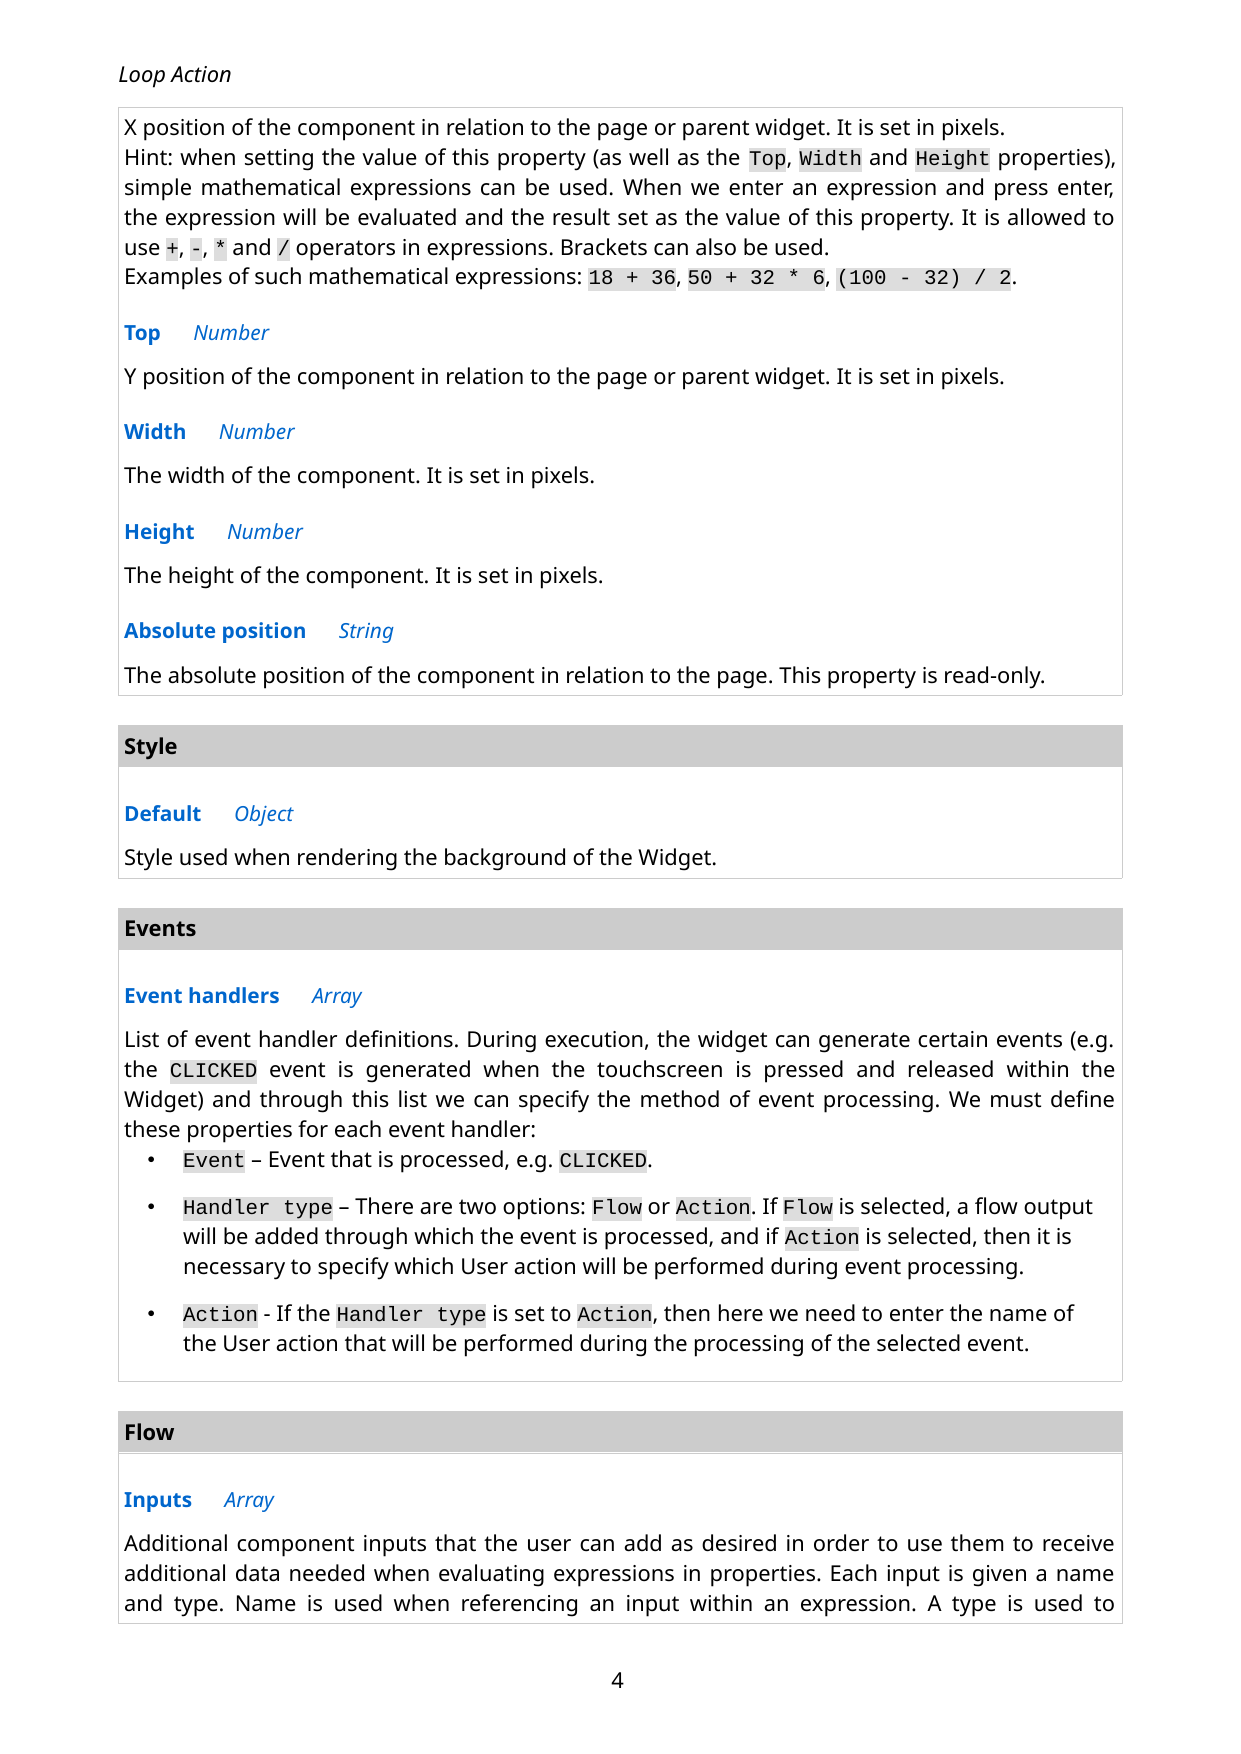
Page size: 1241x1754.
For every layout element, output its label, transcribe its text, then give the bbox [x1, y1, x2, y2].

table_header Events [119, 909, 1122, 949]
table_header Style [119, 726, 1122, 766]
table_cell Inputs Array Additional component inputs that the user can add as desired in order to use them to receive additional data needed when evaluating expressions in properties. Each input is given a name and type. Name is used when referencing an input within an expression. A type is used to [119, 1454, 1122, 1623]
table_cell Event handlers Array List of event handler definitions. During execution, the widget can generate certain events (e.g. the CLICKED event is generated when the touchscreen is pressed and released within the Widget) and through this list we can specify the method of event processing. We must define these properties for each event handler: Event – Event that is processed, e.g. CLICKED. Handler type – There are two options: Flow or Action. If Flow is selected, a flow output will be added through which the event is processed, and if Action is selected, then it is necessary to specify which User action will be performed during event processing. Action - If the Handler type is set to Action, then here we need to enter the name of the User action that will be performed during the processing of the selected event. [119, 950, 1122, 1381]
table_cell Default Object Style used when rendering the background of the Widget. [119, 767, 1122, 878]
table_header Flow [119, 1412, 1122, 1452]
table_cell X position of the component in relation to the page or parent widget. It is set in pixels. Hint: when setting the value of this property (as well as the Top, Width and Height properties), simple mathematical expressions can be used. When we enter an expression and press enter, the expression will be evaluated and the result set as the value of this property. It is allowed to use +, -, * and / operators in expressions. Brackets can also be used. Examples of such mathematical expressions: 18 + 36, 50 + 32 * 6, (100 - 32) / 2. Top Number Y position of the component in relation to the page or parent widget. It is set in pixels. Width Number The width of the component. It is set in pixels. Height Number The height of the component. It is set in pixels. Absolute position String The absolute position of the component in relation to the page. This property is read-only. [119, 108, 1122, 695]
